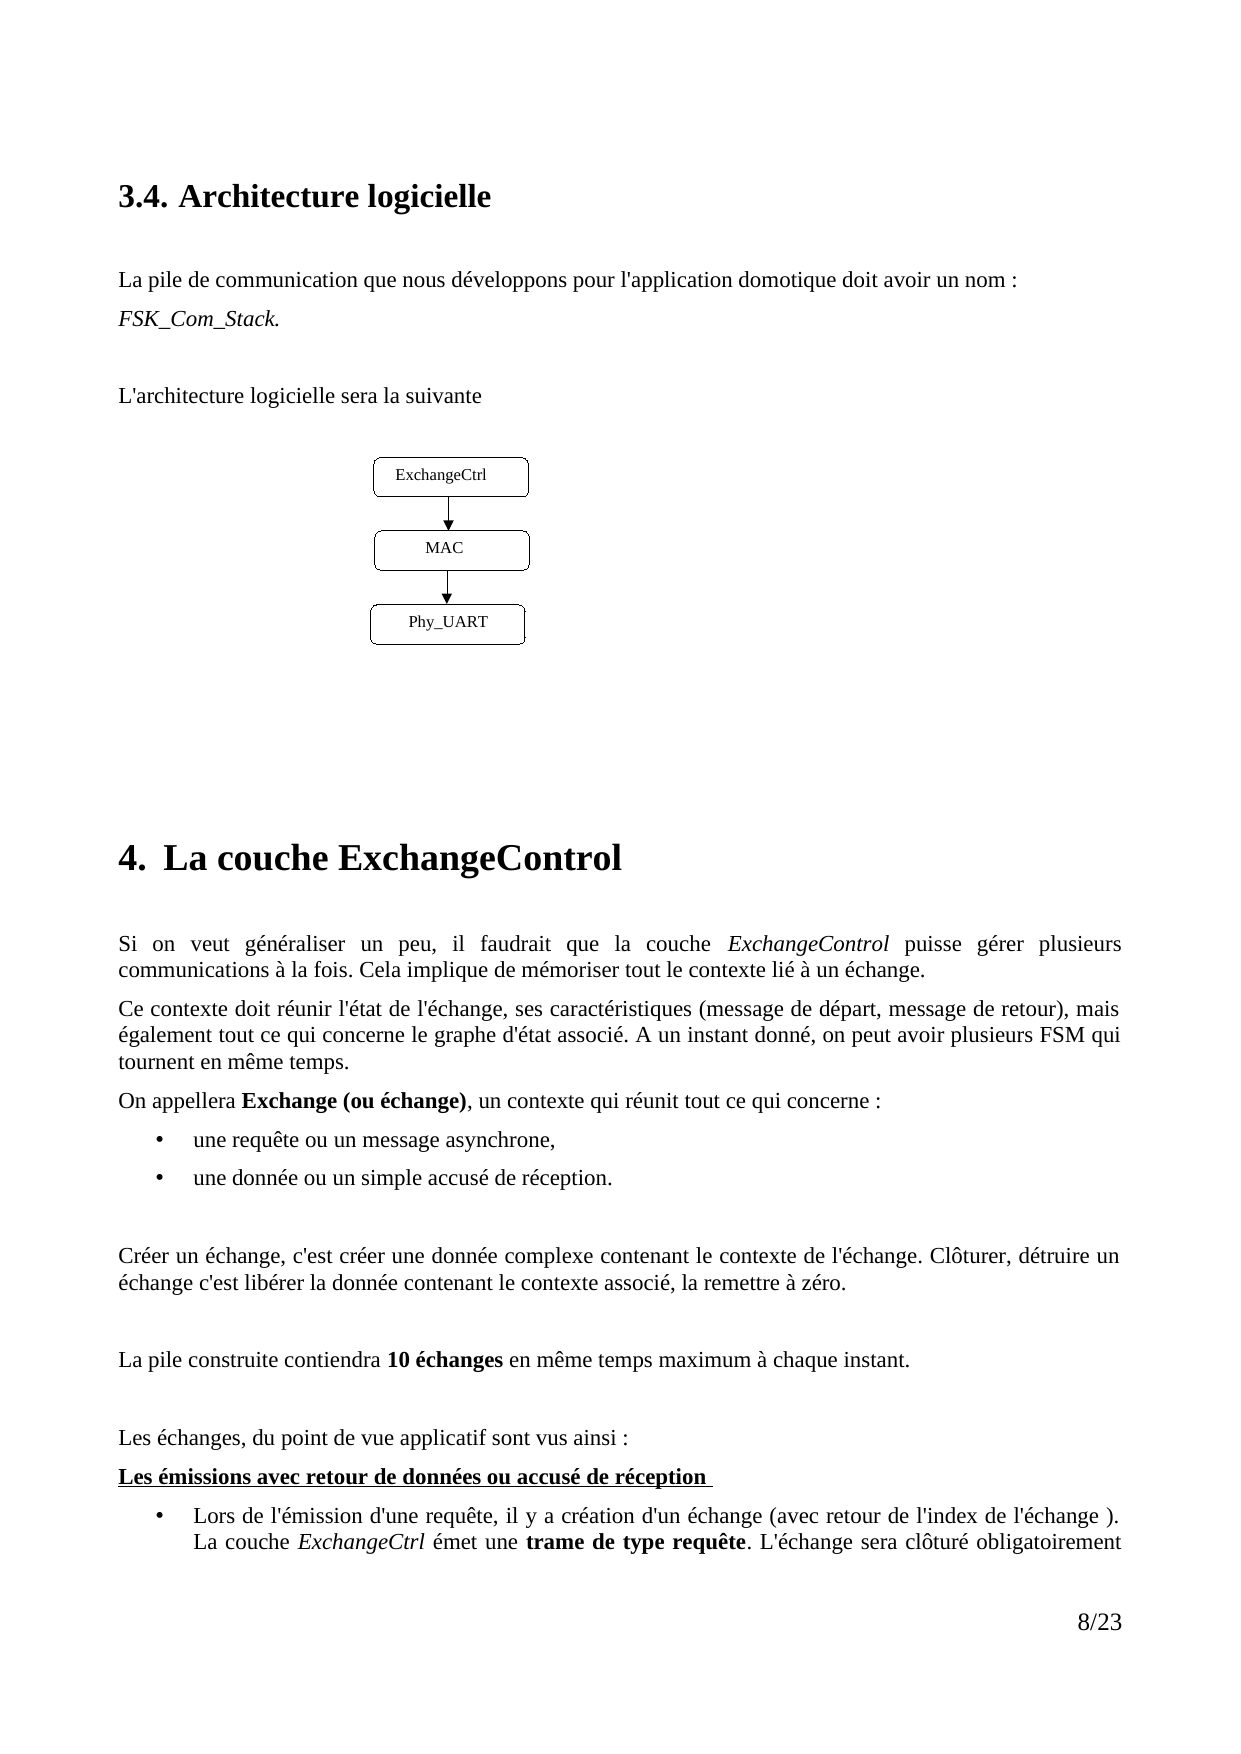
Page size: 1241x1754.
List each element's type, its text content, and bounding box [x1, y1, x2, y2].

text Si on veut généraliser un peu, il faudrait que la couche ExchangeControl puisse gérer plusieurs communications à la fois. Cela implique de mémoriser tout le contexte lié à un échange. [118, 930, 1122, 983]
subtitle La couche ExchangeControl [118, 835, 1122, 879]
text Ce contexte doit réunir l'état de l'échange, ses caractéristiques (message de départ, message de retour), mais également tout ce qui concerne le graphe d'état associé. A un instant donné, on peut avoir plusieurs FSM qui tournent en même temps. [118, 995, 1122, 1074]
list Lors de l'émission d'une requête, il y a création d'un échange (avec retour de l'index de l'échange ). La couche ExchangeCtrl émet une trame de type requête. L'échange sera clôturé obligatoirement [156, 1502, 1122, 1554]
text La pile de communication que nous développons pour l'application domotique doit avoir un nom : [118, 266, 1122, 292]
list une donnée ou un simple accusé de réception. [156, 1164, 1122, 1191]
text Créer un échange, c'est créer une donnée complexe contenant le contexte de l'échange. Clôturer, détruire un échange c'est libérer la donnée contenant le contexte associé, la remettre à zéro. [118, 1242, 1122, 1295]
text La pile construite contiendra 10 échanges en même temps maximum à chaque instant. [118, 1346, 1122, 1373]
list une requête ou un message asynchrone, [156, 1126, 1122, 1152]
text Les échanges, du point de vue applicatif sont vus ainsi : [118, 1424, 1122, 1450]
subtitle Architecture logicielle [118, 176, 1122, 215]
text Les émissions avec retour de données ou accusé de réception [118, 1463, 1122, 1489]
text FSK_Com_Stack. [118, 305, 1122, 331]
text On appellera Exchange (ou échange), un contexte qui réunit tout ce qui concerne : [118, 1087, 1122, 1113]
text L'architecture logicielle sera la suivante [118, 383, 1122, 409]
